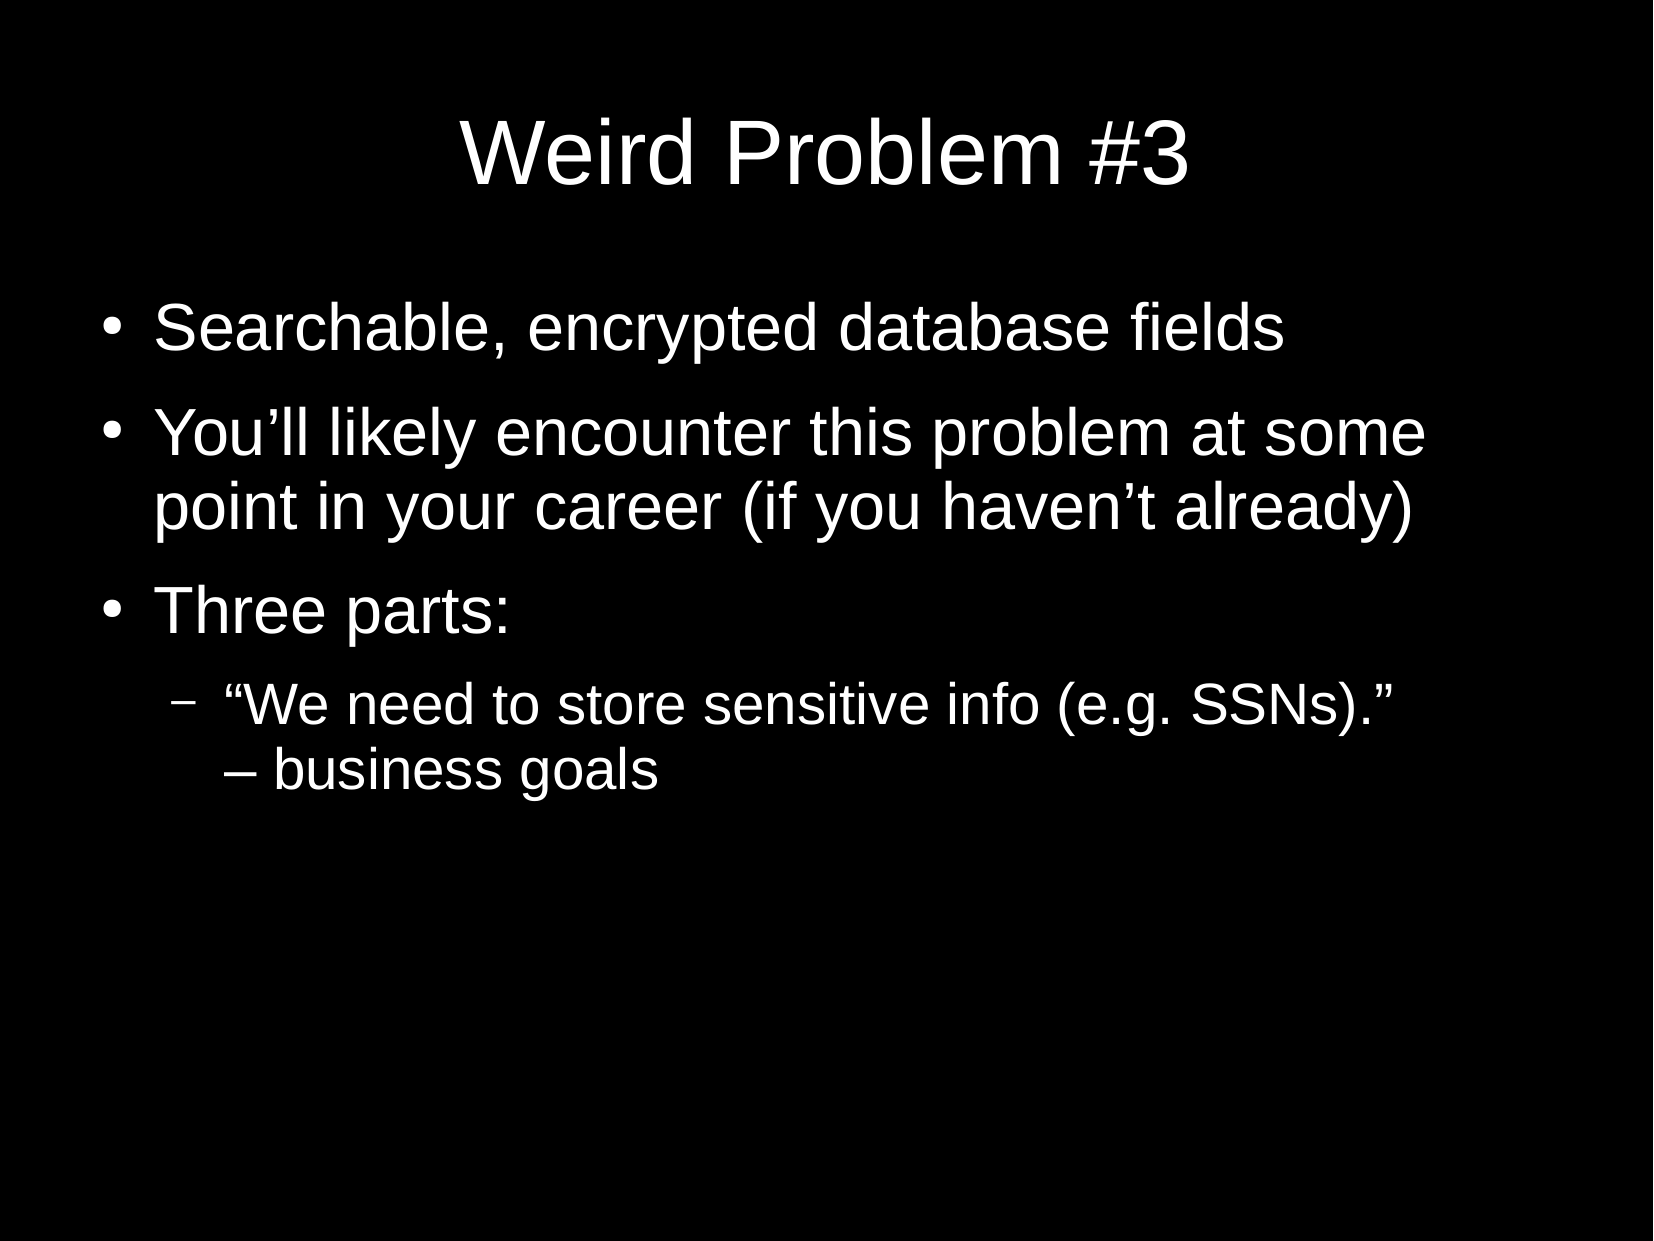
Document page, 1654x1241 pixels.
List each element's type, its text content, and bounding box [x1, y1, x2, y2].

list Searchable, encrypted database fields You’ll likely encounter this problem at some point in your career (if you haven’t already) Three parts: “We need to store sensitive info (e.g. SSNs).” – business goals [82, 290, 1571, 1141]
title Weird Problem #3 [82, 49, 1571, 257]
